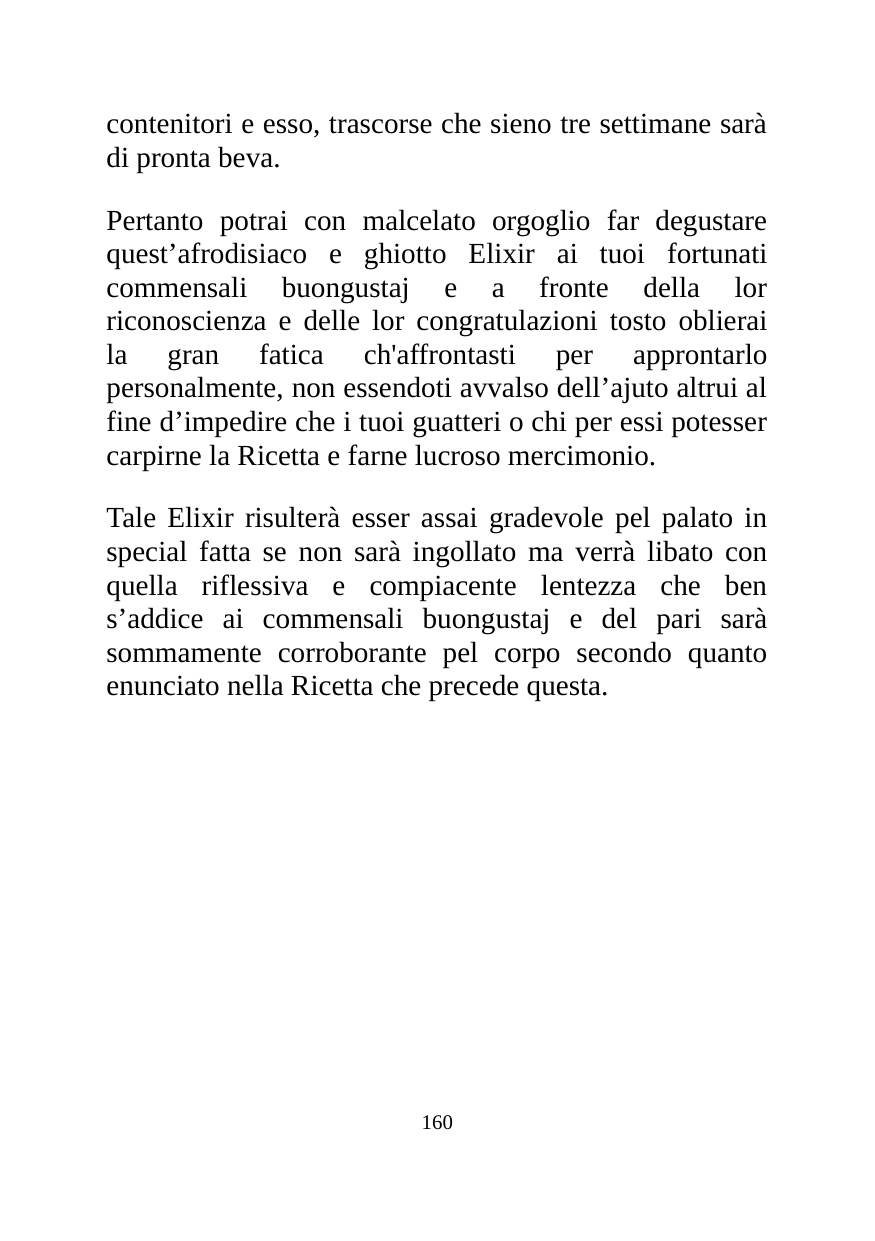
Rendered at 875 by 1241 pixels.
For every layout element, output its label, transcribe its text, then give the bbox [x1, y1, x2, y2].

text contenitori e esso, trascorse che sieno tre settimane sarà di pronta beva. [106, 106, 768, 173]
text Pertanto potrai con malcelato orgoglio far degustare quest’afrodisiaco e ghiotto Elixir ai tuoi fortunati commensali buongustaj e a fronte della lor riconoscienza e delle lor congratulazioni tosto oblierai la gran fatica ch'affrontasti per approntarlo personalmente, non essendoti avvalso dell’ajuto altrui al fine d’impedire che i tuoi guatteri o chi per essi potesser carpirne la Ricetta e farne lucroso mercimonio. [106, 203, 768, 471]
text Tale Elixir risulterà esser assai gradevole pel palato in special fatta se non sarà ingollato ma verrà libato con quella riflessiva e compiacente lentezza che ben s’addice ai commensali buongustaj e del pari sarà sommamente corroborante pel corpo secondo quanto enunciato nella Ricetta che precede questa. [106, 501, 768, 702]
